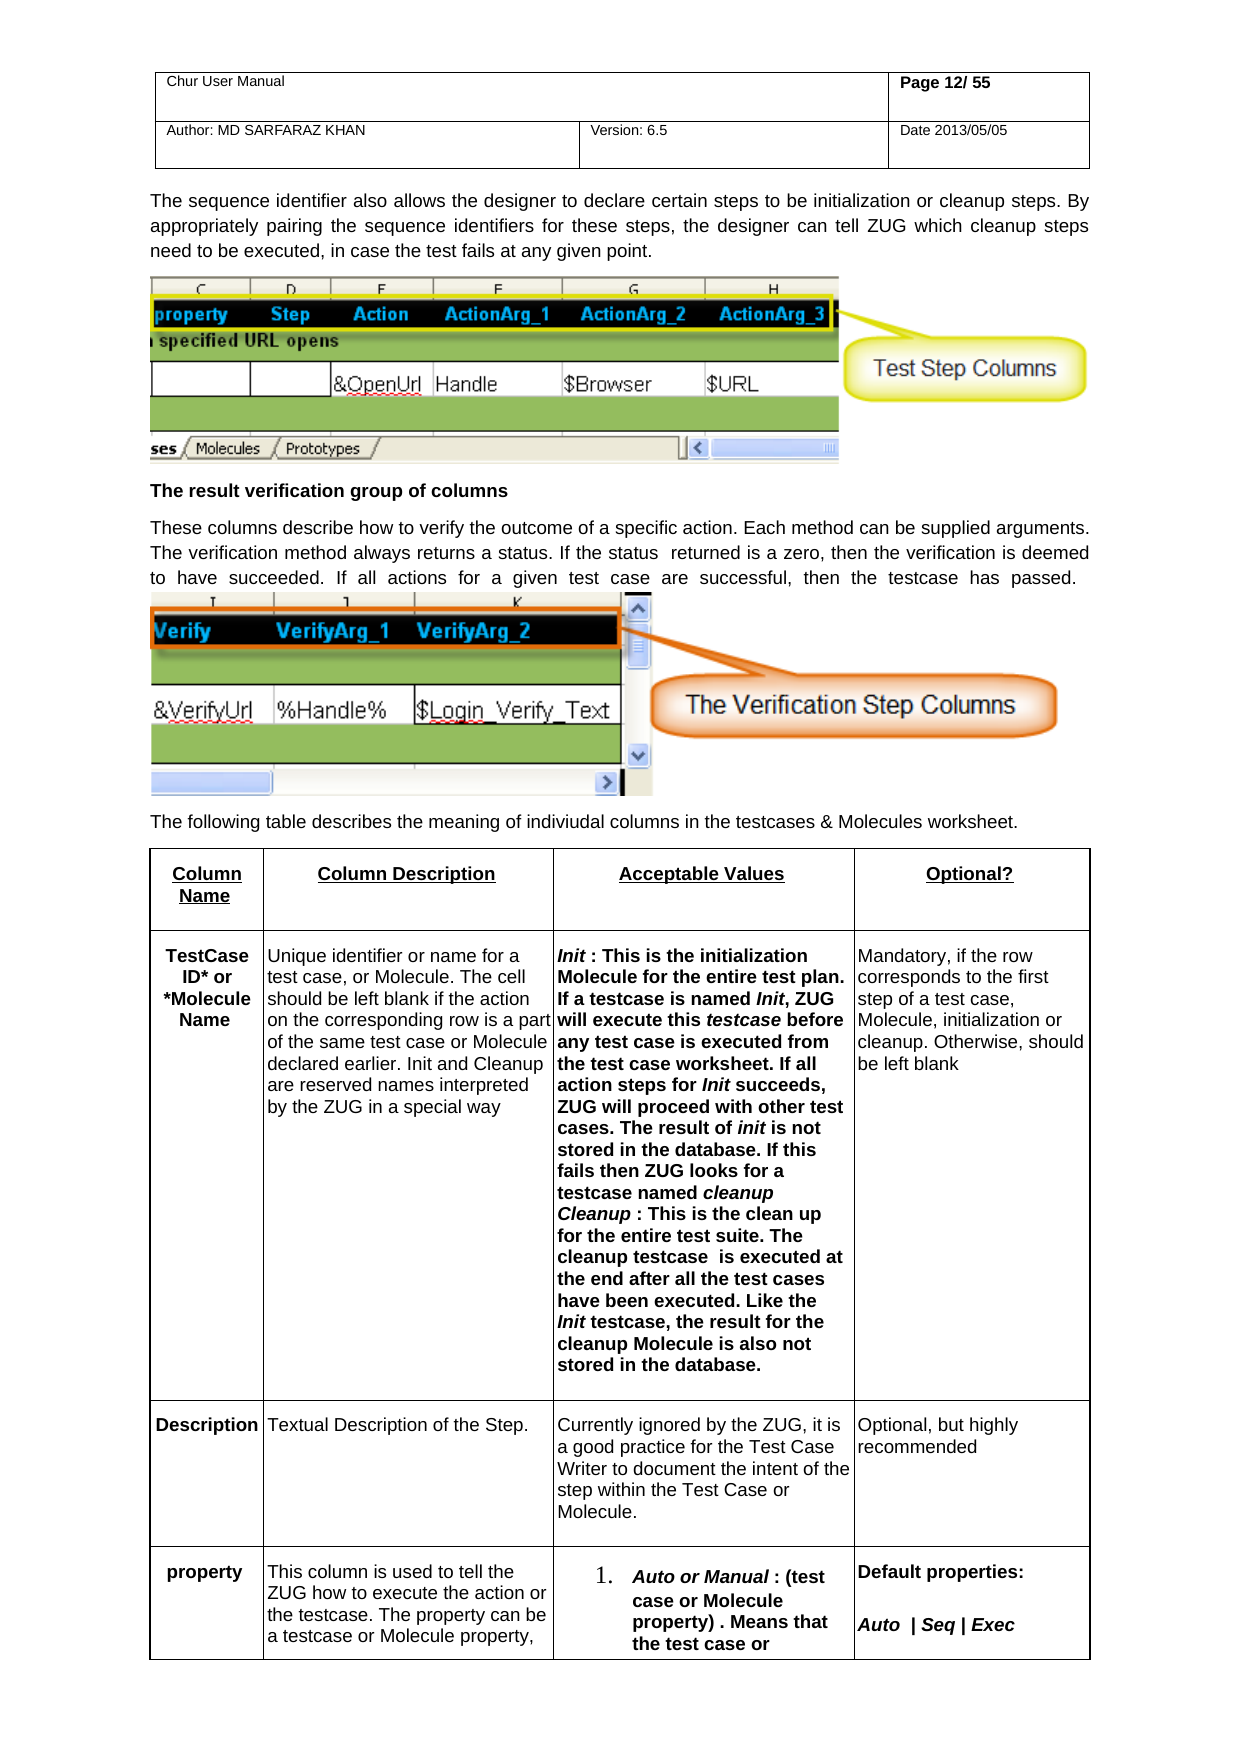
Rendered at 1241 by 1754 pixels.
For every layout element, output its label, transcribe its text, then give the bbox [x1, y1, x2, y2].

table_cell This column is used to tell the ZUG how to execute the action or the testcase. The property can be a testcase or Molecule property, [264, 1547, 553, 1659]
picture [150, 592, 1069, 796]
table_cell Unique identifier or name for a test case, or Molecule. The cell should be left blank if the action on the corresponding row is a part of the same test case or Molecule declared earlier. Init and Cleanup are reserved names interpreted by the ZUG in a special way [264, 931, 553, 1400]
text These columns describe how to verify the outcome of a specific action. Each method can be supplied arguments. The verification method always returns a status. If the status returned is a zero, then the verification is deemed to have succeeded. If all actions for a given test case are successful, then the testcase has passed. [150, 517, 1090, 795]
table_header Acceptable Values [554, 849, 854, 930]
text The result verification group of columns [150, 480, 1090, 501]
picture [150, 276, 1090, 464]
table_header Column Description [264, 849, 553, 930]
table_cell Textual Description of the Step. [264, 1401, 553, 1546]
table_cell Optional, but highly recommended [855, 1401, 1089, 1546]
text The following table describes the meaning of indiviudal columns in the testcases & Molecules worksheet. [150, 811, 1090, 832]
text The sequence identifier also allows the designer to declare certain steps to be initialization or cleanup steps. By appropriately pairing the sequence identifiers for these steps, the designer can tell ZUG which cleanup steps need to be executed, in case the test fails at any given point. [150, 190, 1090, 261]
table_cell Auto or Manual : (test case or Molecule property) . Means that the test case or [554, 1547, 854, 1659]
table_cell Mandatory, if the row corresponds to the first step of a test case, Molecule, initialization or cleanup. Otherwise, should be left blank [855, 931, 1089, 1400]
table_cell TestCase ID* or *Molecule Name [151, 931, 263, 1400]
table_header Optional? [855, 849, 1089, 930]
table_cell Default properties: Auto | Seq | Exec [855, 1547, 1089, 1659]
table_cell Description [151, 1401, 263, 1546]
table_header Column Name [151, 849, 263, 930]
table_cell Init : This is the initialization Molecule for the entire test plan. If a testcase is named Init, ZUG will execute this testcase before any test case is executed from the test case worksheet. If all action steps for Init succeeds, ZUG will proceed with other test cases. The result of init is not stored in the database. If this fails then ZUG looks for a testcase named cleanup Cleanup : This is the clean up for the entire test suite. The cleanup testcase is executed at the end after all the test cases have been executed. Like the Init testcase, the result for the cleanup Molecule is also not stored in the database. [554, 931, 854, 1400]
table_cell Currently ignored by the ZUG, it is a good practice for the Test Case Writer to document the intent of the step within the Test Case or Molecule. [554, 1401, 854, 1546]
table_cell property [151, 1547, 263, 1659]
